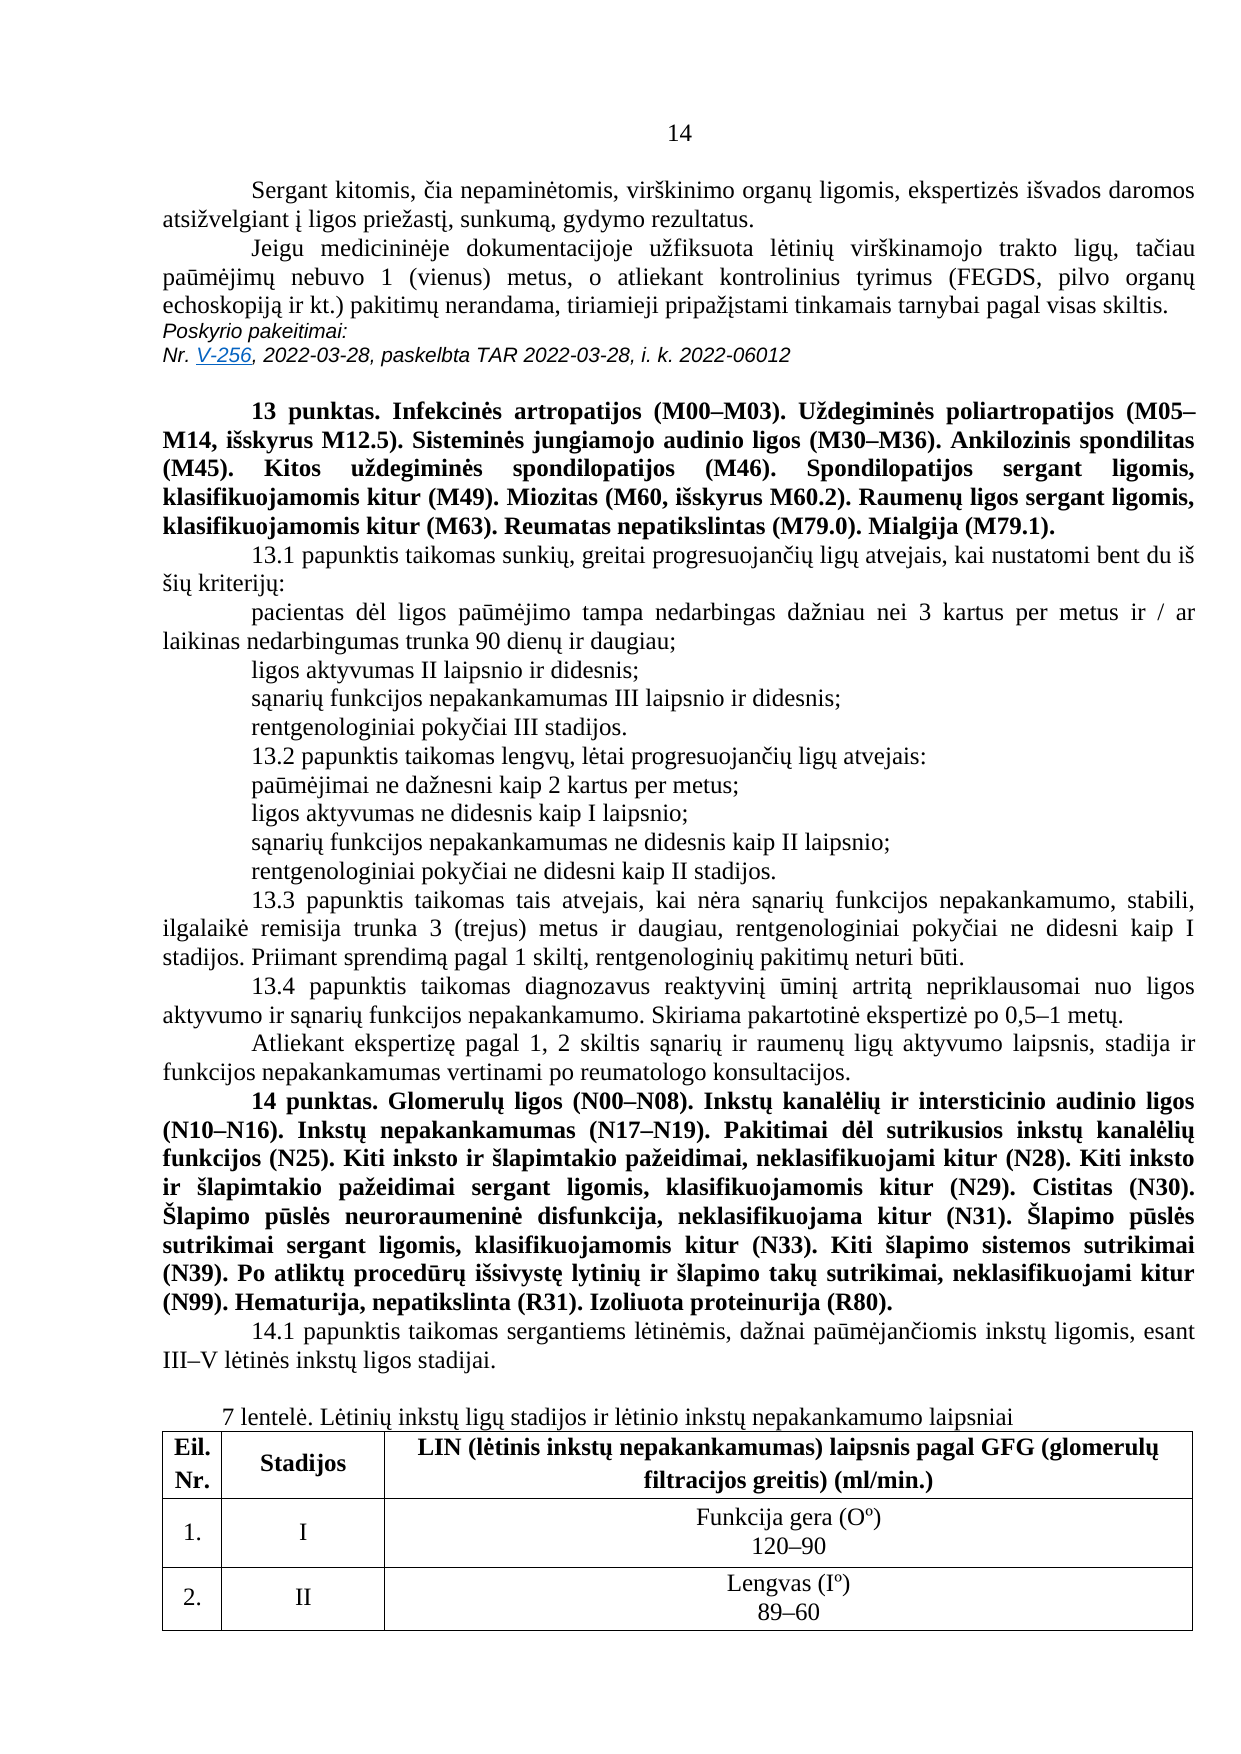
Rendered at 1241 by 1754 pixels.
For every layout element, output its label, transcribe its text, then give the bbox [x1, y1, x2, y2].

text 13.3 papunktis taikomas tais atvejais, kai nėra sąnarių funkcijos nepakankamumo, stabili, ilgalaikė remisija trunka 3 (trejus) metus ir daugiau, rentgenologiniai pokyčiai ne didesni kaip I stadijos. Priimant sprendimą pagal 1 skiltį, rentgenologinių pakitimų neturi būti. [162, 885, 1196, 971]
text 14 punktas. Glomerulų ligos (N00–N08). Inkstų kanalėlių ir intersticinio audinio ligos (N10–N16). Inkstų nepakankamumas (N17–N19). Pakitimai dėl sutrikusios inkstų kanalėlių funkcijos (N25). Kiti inksto ir šlapimtakio pažeidimai, neklasifikuojami kitur (N28). Kiti inksto ir šlapimtakio pažeidimai sergant ligomis, klasifikuojamomis kitur (N29). Cistitas (N30). Šlapimo pūslės neuroraumeninė disfunkcija, neklasifikuojama kitur (N31). Šlapimo pūslės sutrikimai sergant ligomis, klasifikuojamomis kitur (N33). Kiti šlapimo sistemos sutrikimai (N39). Po atliktų procedūrų išsivystę lytinių ir šlapimo takų sutrikimai, neklasifikuojami kitur (N99). Hematurija, nepatikslinta (R31). Izoliuota proteinurija (R80). [162, 1086, 1196, 1316]
text sąnarių funkcijos nepakankamumas ne didesnis kaip II laipsnio; [162, 827, 1196, 856]
text Sergant kitomis, čia nepaminėtomis, virškinimo organų ligomis, ekspertizės išvados daromos atsižvelgiant į ligos priežastį, sunkumą, gydymo rezultatus. [162, 176, 1196, 233]
text rentgenologiniai pokyčiai III stadijos. [162, 712, 1196, 741]
table_cell 1. [163, 1499, 221, 1567]
table_cell 2. [163, 1568, 221, 1630]
table_header Eil. Nr. [163, 1432, 221, 1498]
text ligos aktyvumas ne didesnis kaip I laipsnio; [162, 798, 1196, 827]
text pacientas dėl ligos paūmėjimo tampa nedarbingas dažniau nei 3 kartus per metus ir / ar laikinas nedarbingumas trunka 90 dienų ir daugiau; [162, 597, 1196, 655]
text 14.1 papunktis taikomas sergantiems lėtinėmis, dažnai paūmėjančiomis inkstų ligomis, esant III–V lėtinės inkstų ligos stadijai. [162, 1316, 1196, 1373]
text ligos aktyvumas II laipsnio ir didesnis; [162, 655, 1196, 683]
text Nr. V-256, 2022-03-28, paskelbta TAR 2022-03-28, i. k. 2022-06012 [162, 343, 1196, 367]
text sąnarių funkcijos nepakankamumas III laipsnio ir didesnis; [162, 683, 1196, 712]
text 7 lentelė. Lėtinių inkstų ligų stadijos ir lėtinio inkstų nepakankamumo laipsniai [162, 1402, 1196, 1431]
table_cell II [222, 1568, 384, 1630]
table_header LIN (lėtinis inkstų nepakankamumas) laipsnis pagal GFG (glomerulų filtracijos greitis) (ml/min.) [385, 1432, 1192, 1498]
text 13.2 papunktis taikomas lengvų, lėtai progresuojančių ligų atvejais: [162, 741, 1196, 770]
table_cell Lengvas (Iº) 89–60 [385, 1568, 1192, 1630]
text 13 punktas. Infekcinės artropatijos (M00–M03). Uždegiminės poliartropatijos (M05–M14, išskyrus M12.5). Sisteminės jungiamojo audinio ligos (M30–M36). Ankilozinis spondilitas (M45). Kitos uždegiminės spondilopatijos (M46). Spondilopatijos sergant ligomis, klasifikuojamomis kitur (M49). Miozitas (M60, išskyrus M60.2). Raumenų ligos sergant ligomis, klasifikuojamomis kitur (M63). Reumatas nepatikslintas (M79.0). Mialgija (M79.1). [162, 396, 1196, 540]
table_cell Funkcija gera (Oº) 120–90 [385, 1499, 1192, 1567]
text 13.1 papunktis taikomas sunkių, greitai progresuojančių ligų atvejais, kai nustatomi bent du iš šių kriterijų: [162, 540, 1196, 597]
table_header Stadijos [222, 1432, 384, 1498]
text Atliekant ekspertizę pagal 1, 2 skiltis sąnarių ir raumenų ligų aktyvumo laipsnis, stadija ir funkcijos nepakankamumas vertinami po reumatologo konsultacijos. [162, 1028, 1196, 1086]
text Jeigu medicininėje dokumentacijoje užfiksuota lėtinių virškinamojo trakto ligų, tačiau paūmėjimų nebuvo 1 (vienus) metus, o atliekant kontrolinius tyrimus (FEGDS, pilvo organų echoskopiją ir kt.) pakitimų nerandama, tiriamieji pripažįstami tinkamais tarnybai pagal visas skiltis. [162, 233, 1196, 319]
text 13.4 papunktis taikomas diagnozavus reaktyvinį ūminį artritą nepriklausomai nuo ligos aktyvumo ir sąnarių funkcijos nepakankamumo. Skiriama pakartotinė ekspertizė po 0,5–1 metų. [162, 971, 1196, 1028]
text Poskyrio pakeitimai: [162, 319, 1196, 343]
table_cell I [222, 1499, 384, 1567]
text rentgenologiniai pokyčiai ne didesni kaip II stadijos. [162, 856, 1196, 885]
text paūmėjimai ne dažnesni kaip 2 kartus per metus; [162, 770, 1196, 798]
